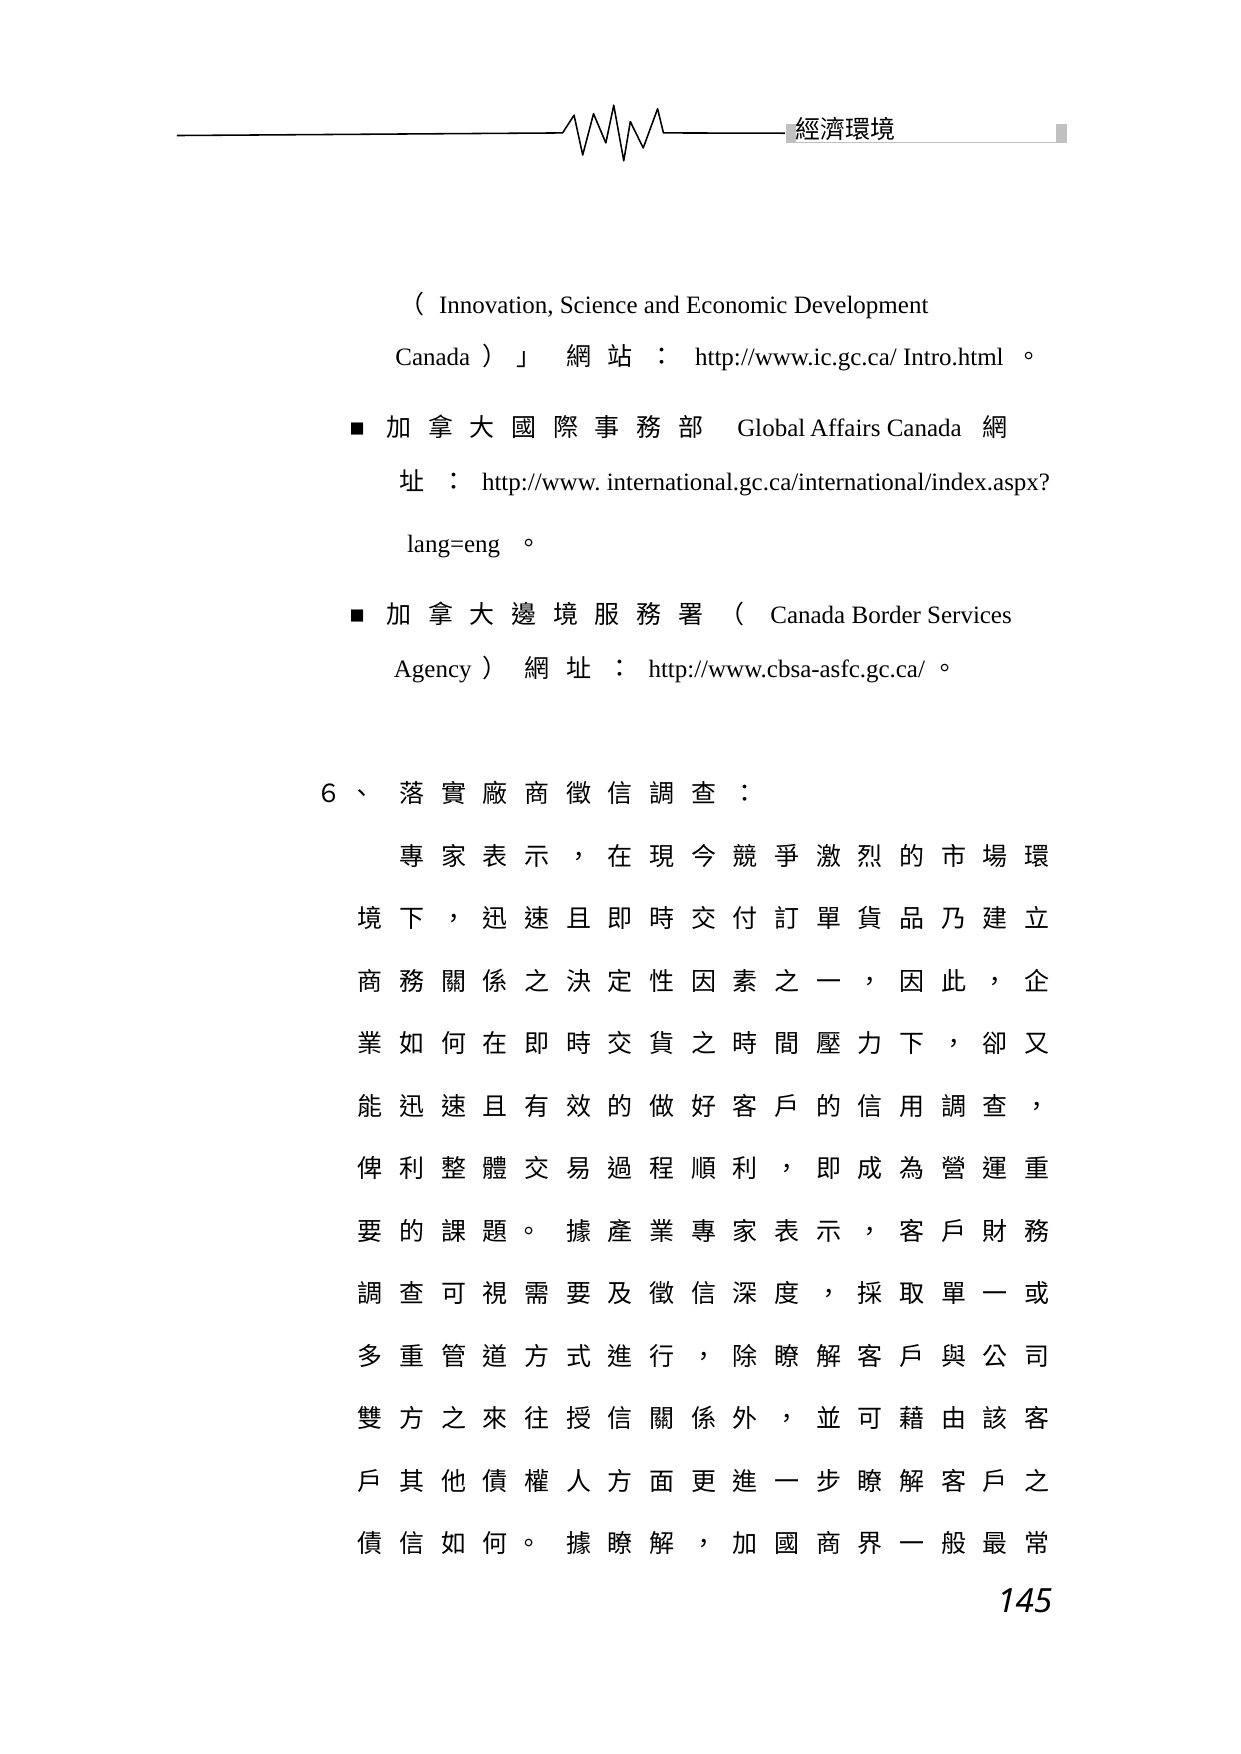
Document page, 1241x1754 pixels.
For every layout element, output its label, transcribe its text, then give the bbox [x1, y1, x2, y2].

text ■ 加拿大國際事務部Global Affairs Canada網址：http://www. international.gc.ca/international/index.aspx?lang=eng。 [341, 375, 1058, 563]
text 專家表示，在現今競爭激烈的市場環境下，迅速且即時交付訂單貨品乃建立商務關係之決定性因素之一，因此，企業如何在即時交貨之時間壓力下，卻又能迅速且有效的做好客戶的信用調查，俾利整體交易過程順利，即成為營運重要的課題。據產業專家表示，客戶財務調查可視需要及徵信深度，採取單一或多重管道方式進行，除瞭解客戶與公司雙方之來往授信關係外，並可藉由該客戶其他債權人方面更進一步瞭解客戶之債信如何。據瞭解，加國商界一般最常 [330, 813, 1058, 1563]
text ■ 加拿大邊境服務署（Canada Border Services Agency）網址：http://www.cbsa-asfc.gc.ca/。 [341, 563, 1058, 688]
text ６、落實廠商徵信調查： [281, 750, 1058, 813]
text （Innovation, Science and Economic Development Canada）」網站：http://www.ic.gc.ca/ Intro.html。 [341, 250, 1058, 375]
